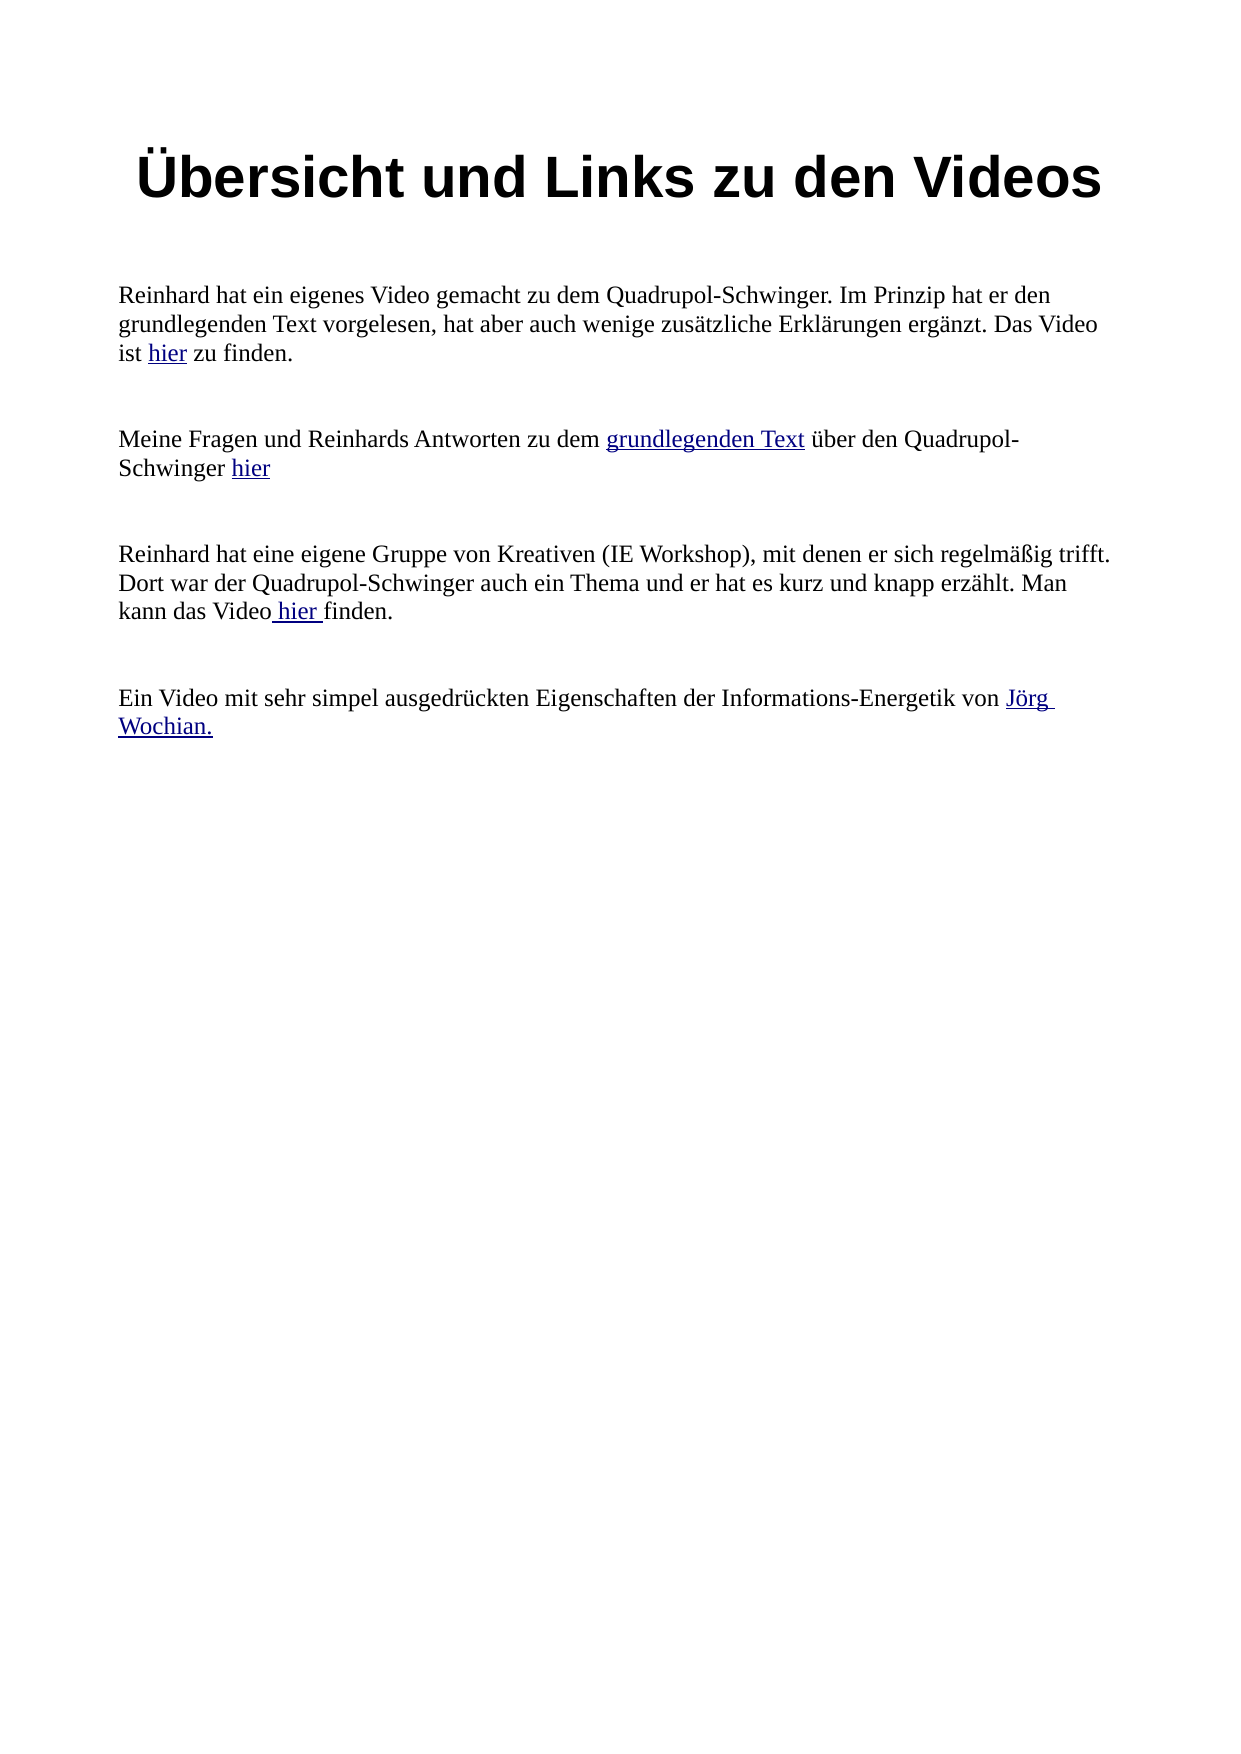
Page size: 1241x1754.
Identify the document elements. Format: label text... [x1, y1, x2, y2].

title Übersicht und Links zu den Videos [118, 143, 1122, 210]
text Reinhard hat eine eigene Gruppe von Kreativen (IE Workshop), mit denen er sich regelmäßig trifft. Dort war der Quadrupol-Schwinger auch ein Thema und er hat es kurz und knapp erzählt. Man kann das Video hier finden. [118, 539, 1122, 625]
text Reinhard hat ein eigenes Video gemacht zu dem Quadrupol-Schwinger. Im Prinzip hat er den grundlegenden Text vorgelesen, hat aber auch wenige zusätzliche Erklärungen ergänzt. Das Video ist hier zu finden. [118, 280, 1122, 366]
text Meine Fragen und Reinhards Antworten zu dem grundlegenden Text über den Quadrupol-Schwinger hier [118, 424, 1122, 481]
text Ein Video mit sehr simpel ausgedrückten Eigenschaften der Informations-Energetik von Jörg Wochian. [118, 683, 1122, 740]
